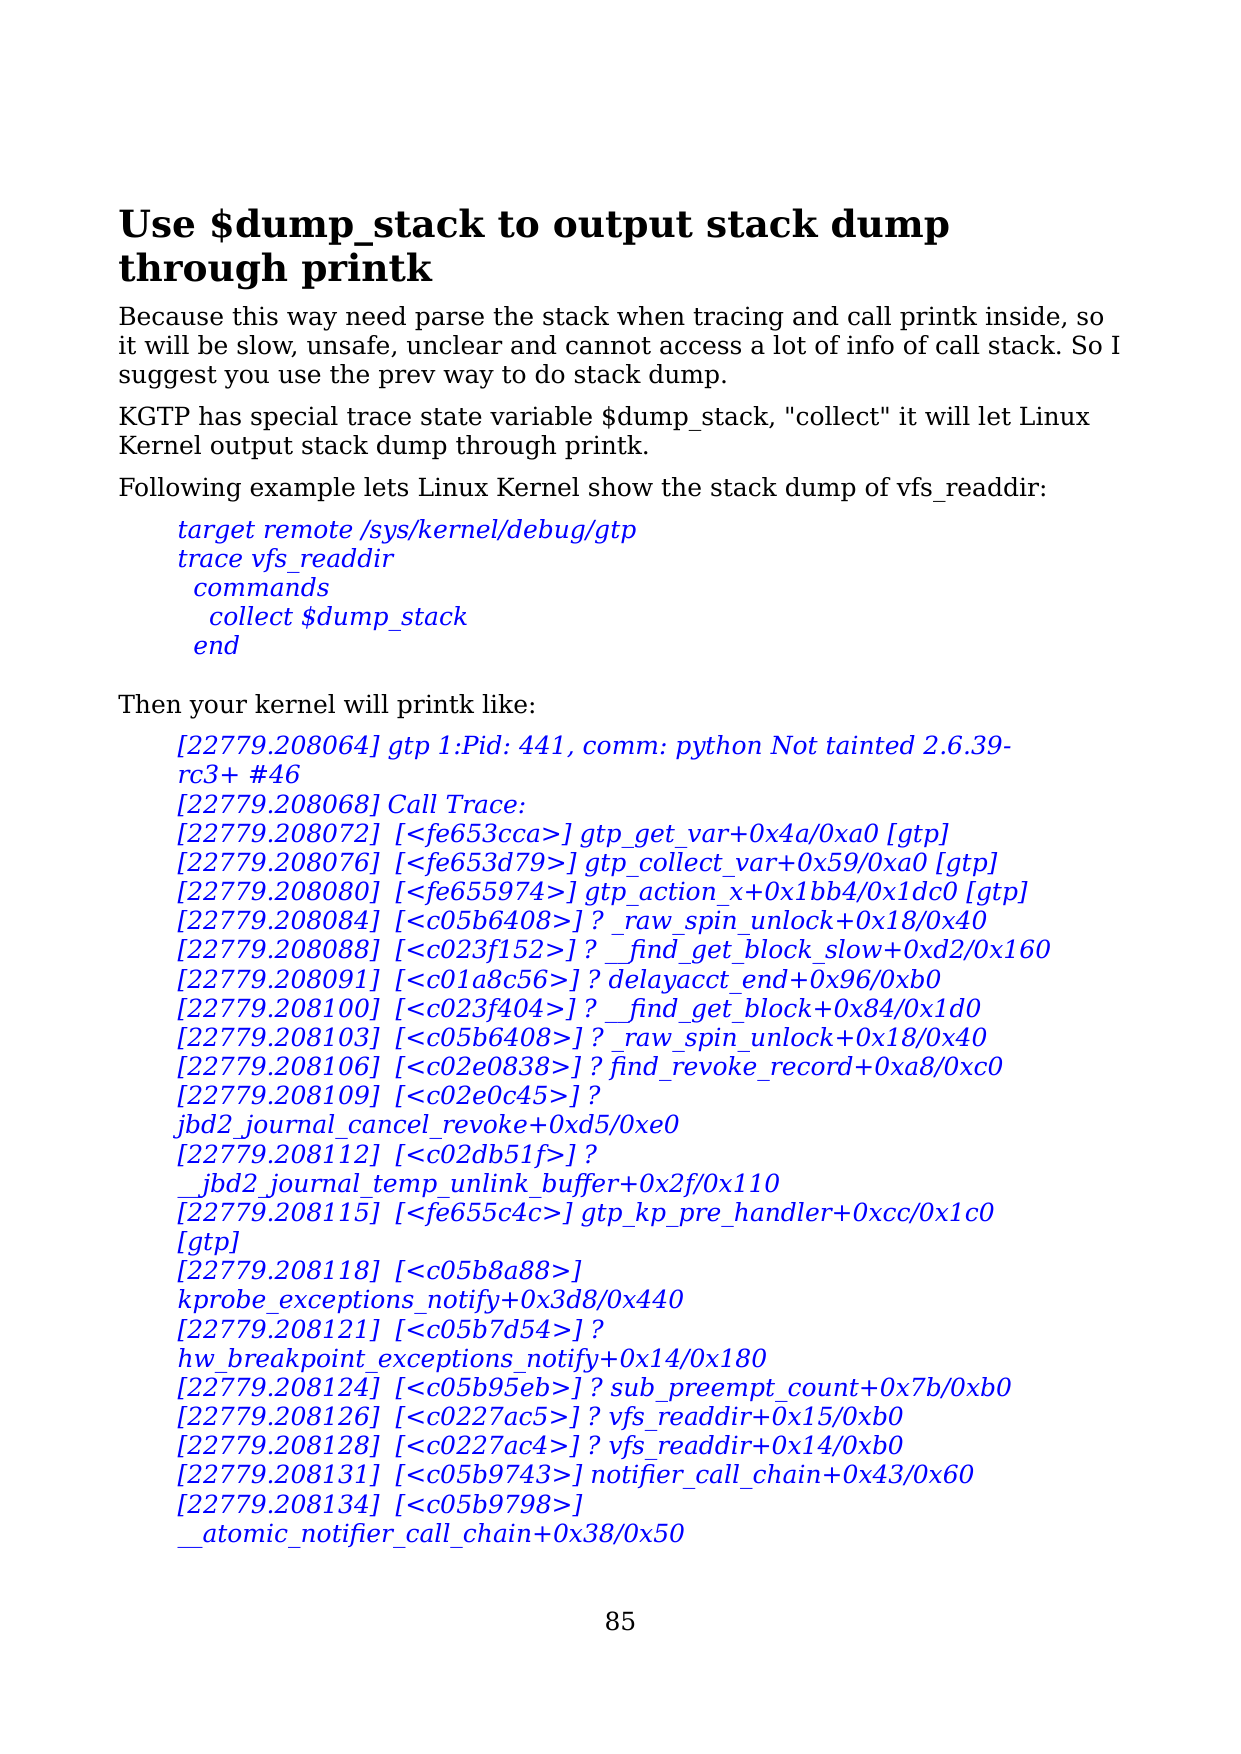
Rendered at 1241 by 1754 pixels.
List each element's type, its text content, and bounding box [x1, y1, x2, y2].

text KGTP has special trace state variable $dump_stack, "collect" it will let Linux Kernel output stack dump through printk. [118, 402, 1122, 461]
text [22779.208115] [<fe655c4c>] gtp_kp_pre_handler+0xcc/0x1c0 [gtp] [177, 1198, 1063, 1257]
text [22779.208080] [<fe655974>] gtp_action_x+0x1bb4/0x1dc0 [gtp] [177, 877, 1063, 907]
text [22779.208109] [<c02e0c45>] ? jbd2_journal_cancel_revoke+0xd5/0xe0 [177, 1082, 1063, 1140]
text [22779.208121] [<c05b7d54>] ? hw_breakpoint_exceptions_notify+0x14/0x180 [177, 1315, 1063, 1373]
text [22779.208128] [<c0227ac4>] ? vfs_readdir+0x14/0xb0 [177, 1432, 1063, 1461]
text commands [177, 573, 1063, 602]
text [22779.208064] gtp 1:Pid: 441, comm: python Not tainted 2.6.39-rc3+ #46 [177, 732, 1063, 790]
text [22779.208118] [<c05b8a88>] kprobe_exceptions_notify+0x3d8/0x440 [177, 1257, 1063, 1315]
text [22779.208126] [<c0227ac5>] ? vfs_readdir+0x15/0xb0 [177, 1402, 1063, 1432]
text [22779.208124] [<c05b95eb>] ? sub_preempt_count+0x7b/0xb0 [177, 1373, 1063, 1402]
text [22779.208131] [<c05b9743>] notifier_call_chain+0x43/0x60 [177, 1461, 1063, 1490]
text [22779.208088] [<c023f152>] ? __find_get_block_slow+0xd2/0x160 [177, 936, 1063, 965]
text collect $dump_stack [177, 602, 1063, 632]
text [22779.208076] [<fe653d79>] gtp_collect_var+0x59/0xa0 [gtp] [177, 848, 1063, 877]
text [22779.208134] [<c05b9798>] __atomic_notifier_call_chain+0x38/0x50 [177, 1490, 1063, 1548]
text [22779.208106] [<c02e0838>] ? find_revoke_record+0xa8/0xc0 [177, 1052, 1063, 1082]
text Because this way need parse the stack when tracing and call printk inside, so it will be slow, unsafe, unclear and cannot access a lot of info of call stack. So I suggest you use the prev way to do stack dump. [118, 302, 1122, 390]
text [22779.208084] [<c05b6408>] ? _raw_spin_unlock+0x18/0x40 [177, 907, 1063, 936]
text Then your kernel will printk like: [118, 690, 1122, 719]
text [22779.208103] [<c05b6408>] ? _raw_spin_unlock+0x18/0x40 [177, 1023, 1063, 1052]
text [22779.208068] Call Trace: [177, 790, 1063, 819]
text trace vfs_readdir [177, 544, 1063, 573]
text [22779.208072] [<fe653cca>] gtp_get_var+0x4a/0xa0 [gtp] [177, 819, 1063, 848]
text [22779.208091] [<c01a8c56>] ? delayacct_end+0x96/0xb0 [177, 965, 1063, 994]
text end [177, 632, 1063, 661]
text [22779.208112] [<c02db51f>] ? __jbd2_journal_temp_unlink_buffer+0x2f/0x110 [177, 1140, 1063, 1198]
text [22779.208100] [<c023f404>] ? __find_get_block+0x84/0x1d0 [177, 994, 1063, 1023]
text Following example lets Linux Kernel show the stack dump of vfs_readdir: [118, 473, 1122, 502]
subtitle Use $dump_stack to output stack dump through printk [118, 202, 1122, 290]
text target remote /sys/kernel/debug/gtp [177, 515, 1063, 544]
